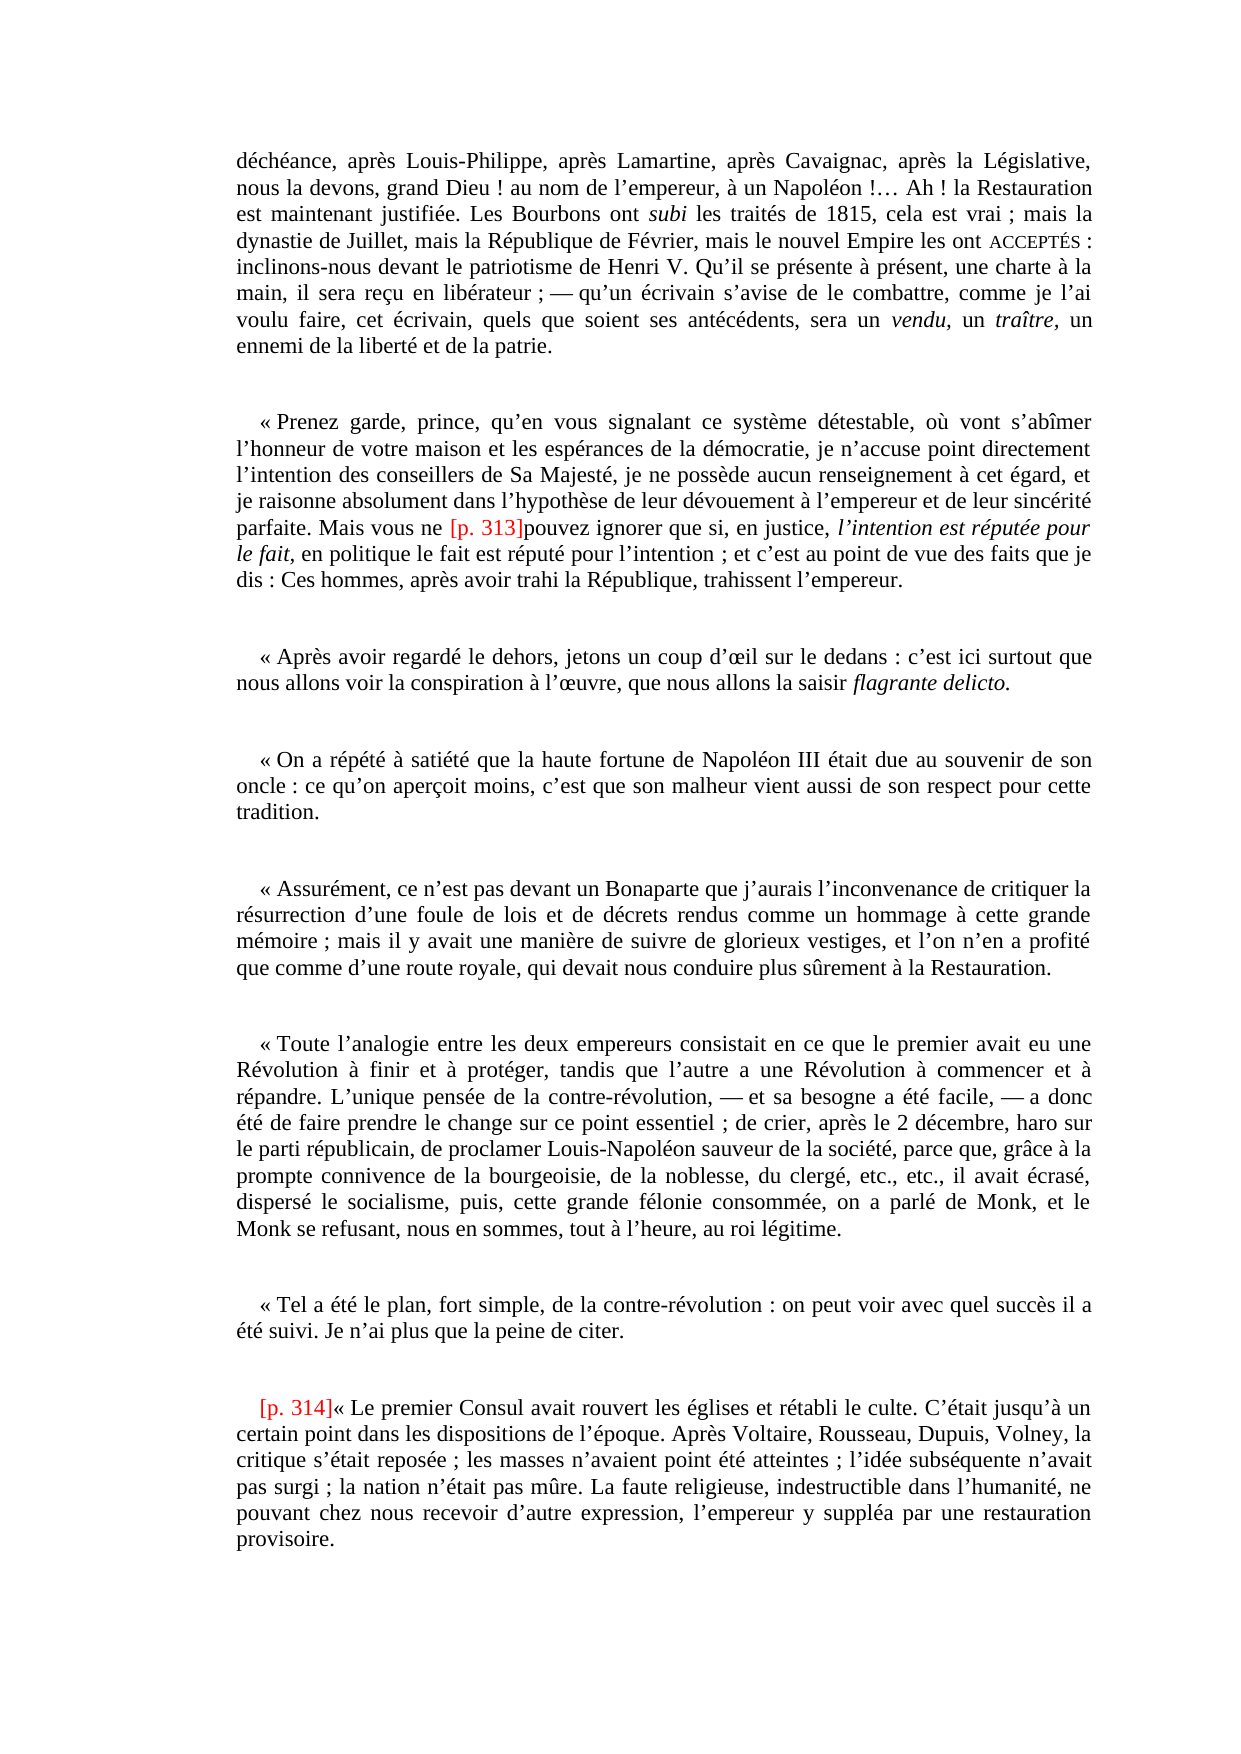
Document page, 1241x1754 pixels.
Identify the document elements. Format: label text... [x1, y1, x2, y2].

text [p. 314]« Le premier Consul avait rouvert les églises et rétabli le culte. C’était jusqu’à un certain point dans les dispositions de l’époque. Après Voltaire, Rousseau, Dupuis, Volney, la critique s’était reposée ; les masses n’avaient point été atteintes ; l’idée subséquente n’avait pas surgi ; la nation n’était pas mûre. La faute religieuse, indestructible dans l’humanité, ne pouvant chez nous recevoir d’autre expression, l’empereur y suppléa par une restauration provisoire. [236, 1394, 1093, 1552]
text « Prenez garde, prince, qu’en vous signalant ce système détestable, où vont s’abîmer l’honneur de votre maison et les espérances de la démocratie, je n’accuse point directement l’intention des conseillers de Sa Majesté, je ne possède aucun renseignement à cet égard, et je raisonne absolument dans l’hypothèse de leur dévouement à l’empereur et de leur sincérité parfaite. Mais vous ne [p. 313]pouvez ignorer que si, en justice, l’intention est réputée pour le fait, en politique le fait est réputé pour l’intention ; et c’est au point de vue des faits que je dis : Ces hommes, après avoir trahi la République, trahissent l’empereur. [236, 408, 1093, 593]
text « On a répété à satiété que la haute fortune de Napoléon III était due au souvenir de son oncle : ce qu’on aperçoit moins, c’est que son malheur vient aussi de son respect pour cette tradition. [236, 746, 1093, 825]
text « Tel a été le plan, fort simple, de la contre-révolution : on peut voir avec quel succès il a été suivi. Je n’ai plus que la peine de citer. [236, 1291, 1093, 1344]
text « Toute l’analogie entre les deux empereurs consistait en ce que le premier avait eu une Révolution à finir et à protéger, tandis que l’autre a une Révolution à commencer et à répandre. L’unique pensée de la contre-révolution, — et sa besogne a été facile, — a donc été de faire prendre le change sur ce point essentiel ; de crier, après le 2 décembre, haro sur le parti républicain, de proclamer Louis-Napoléon sauveur de la société, parce que, grâce à la prompte connivence de la bourgeoisie, de la noblesse, du clergé, etc., etc., il avait écrasé, dispersé le socialisme, puis, cette grande félonie consommée, on a parlé de Monk, et le Monk se refusant, nous en sommes, tout à l’heure, au roi légitime. [236, 1030, 1093, 1241]
text « Assurément, ce n’est pas devant un Bonaparte que j’aurais l’inconvenance de critiquer la résurrection d’une foule de lois et de décrets rendus comme un hommage à cette grande mémoire ; mais il y avait une manière de suivre de glorieux vestiges, et l’on n’en a profité que comme d’une route royale, qui devait nous conduire plus sûrement à la Restauration. [236, 875, 1093, 980]
text « Après avoir regardé le dehors, jetons un coup d’œil sur le dedans : c’est ici surtout que nous allons voir la conspiration à l’œuvre, que nous allons la saisir flagrante delicto. [236, 643, 1093, 696]
text déchéance, après Louis-Philippe, après Lamartine, après Cavaignac, après la Législative, nous la devons, grand Dieu ! au nom de l’empereur, à un Napoléon !… Ah ! la Restauration est maintenant justifiée. Les Bourbons ont subi les traités de 1815, cela est vrai ; mais la dynastie de Juillet, mais la République de Février, mais le nouvel Empire les ont acceptés : inclinons-nous devant le patriotisme de Henri V. Qu’il se présente à présent, une charte à la main, il sera reçu en libérateur ; — qu’un écrivain s’avise de le combattre, comme je l’ai voulu faire, cet écrivain, quels que soient ses antécédents, sera un vendu, un traître, un ennemi de la liberté et de la patrie. [236, 148, 1093, 358]
